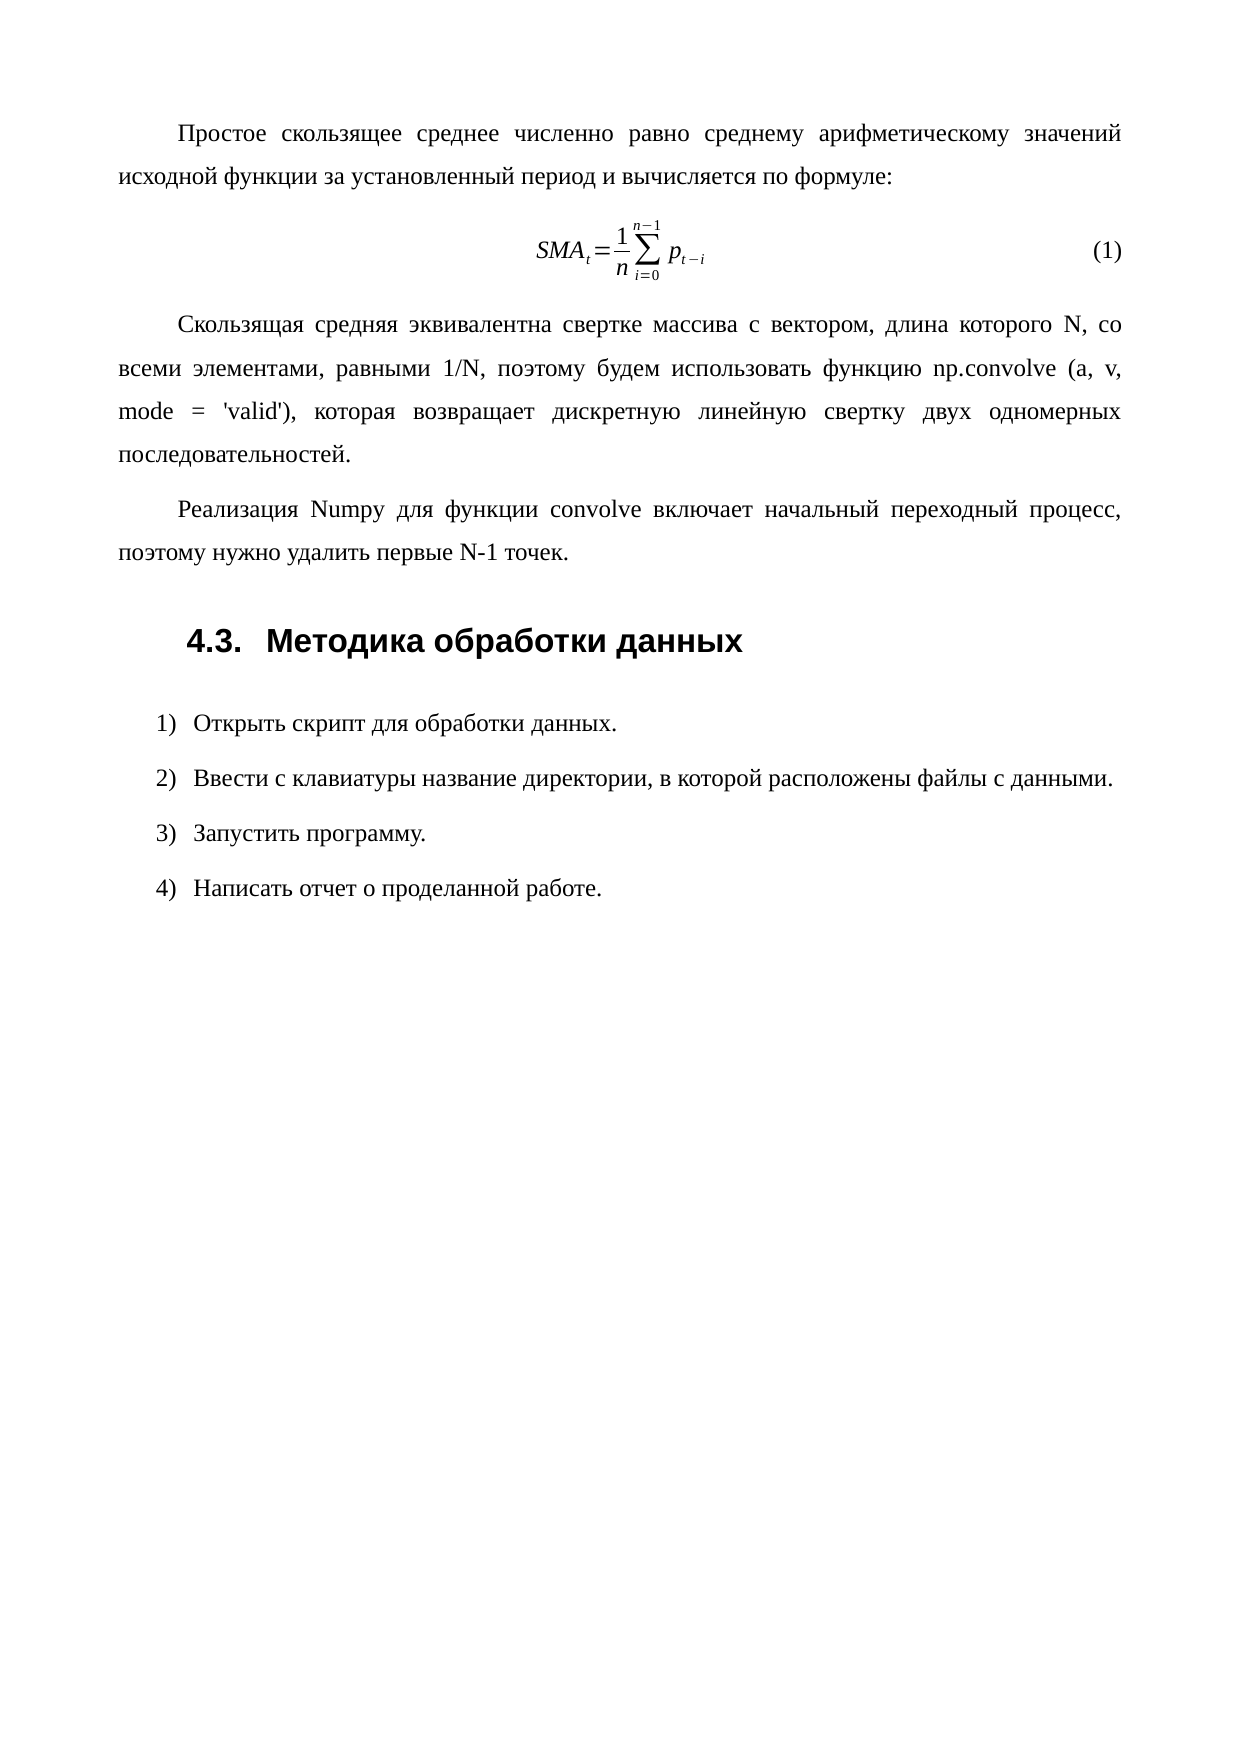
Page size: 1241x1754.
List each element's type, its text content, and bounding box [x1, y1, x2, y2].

text Простое скользящее среднее численно равно среднему арифметическому значений исходной функции за установленный период и вычисляется по формуле: [118, 118, 1122, 190]
subtitle Методика обработки данных [118, 621, 1122, 660]
list Написать отчет о проделанной работе. [156, 873, 1122, 902]
list Открыть скрипт для обработки данных. [156, 708, 1122, 737]
text (1) [118, 216, 1122, 283]
text Скользящая средняя эквивалентна свертке массива с вектором, длина которого N, со всеми элементами, равными 1/N, поэтому будем использовать функцию np.convolve (a, v, mode = 'valid'), которая возвращает дискретную линейную свертку двух одномерных последовательностей. [118, 309, 1122, 468]
text Реализация Numpy для функции convolve включает начальный переходный процесс, поэтому нужно удалить первые N-1 точек. [118, 494, 1122, 566]
list Запустить программу. [156, 818, 1122, 847]
list Ввести с клавиатуры название директории, в которой расположены файлы с данными. [156, 763, 1122, 792]
